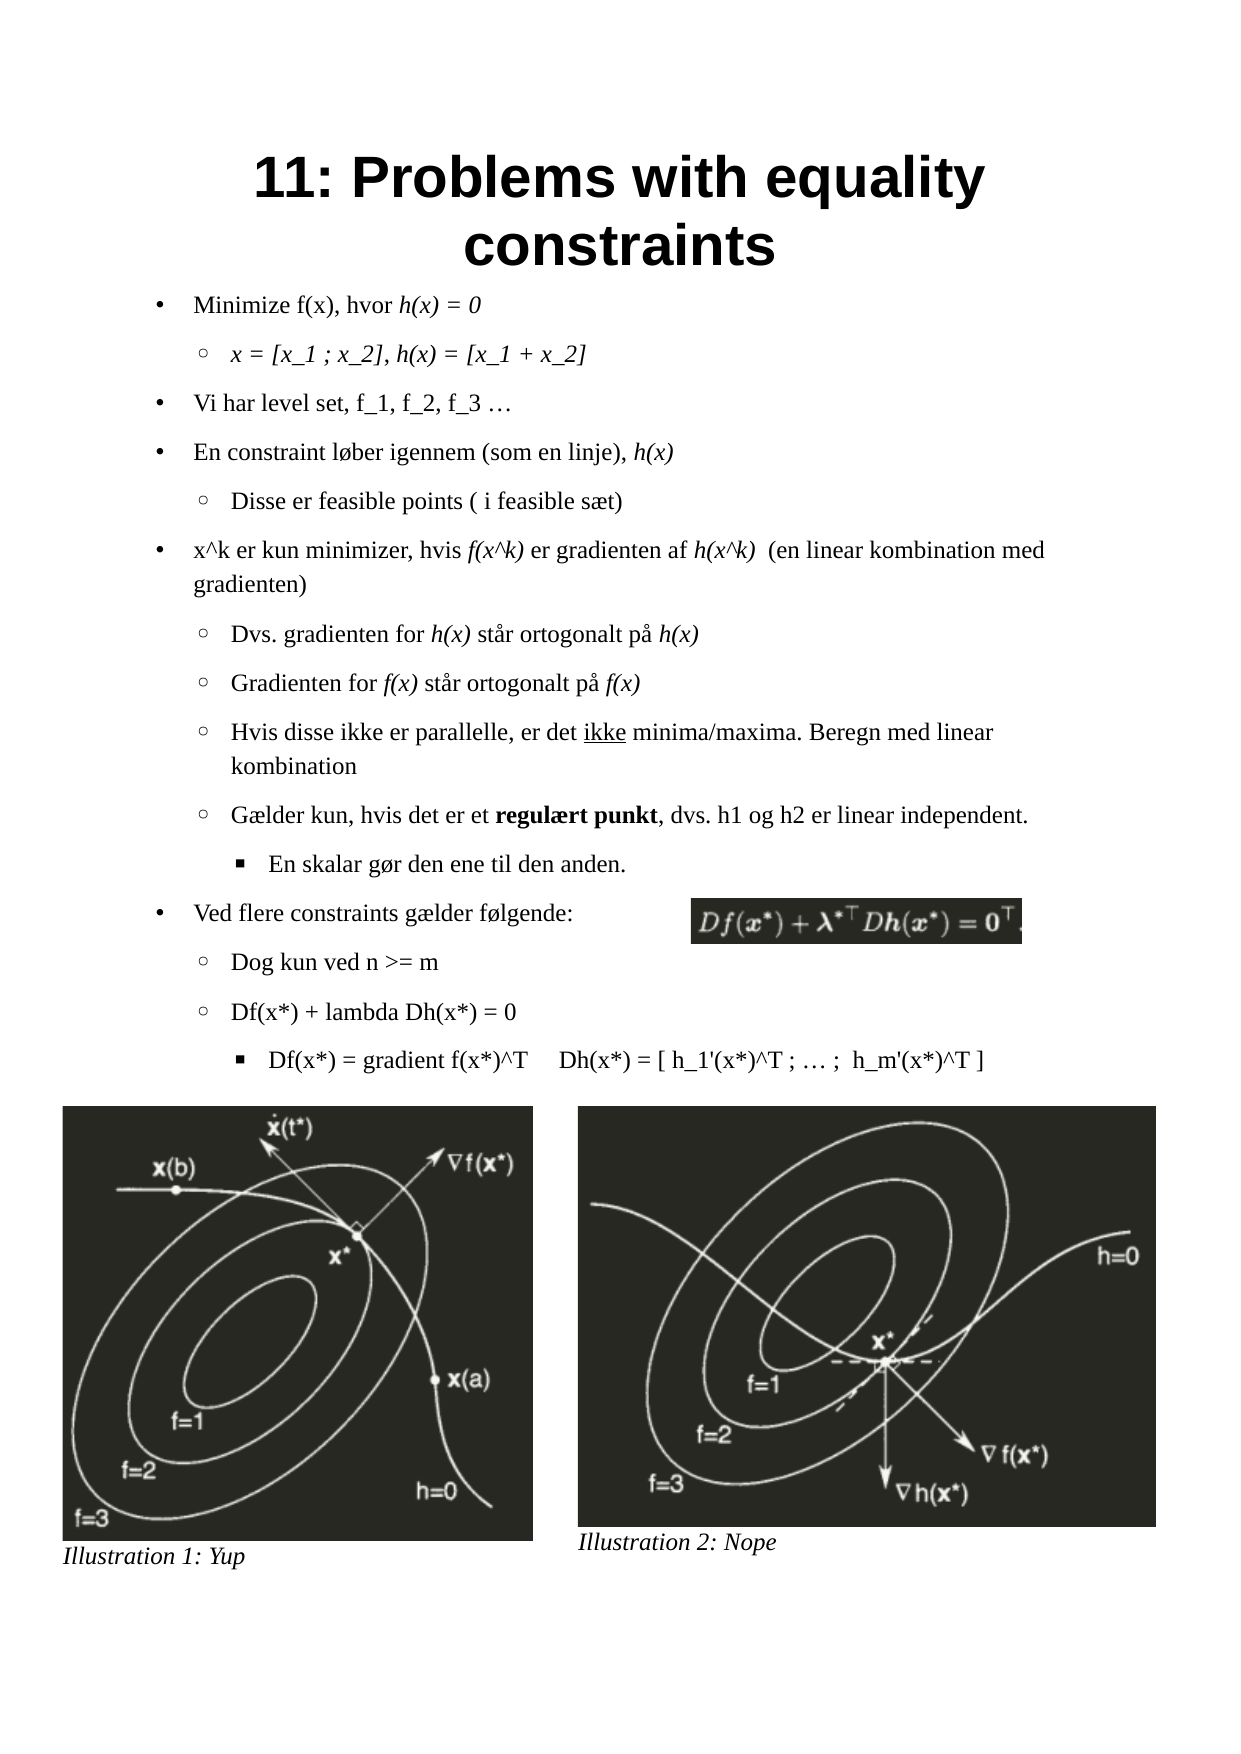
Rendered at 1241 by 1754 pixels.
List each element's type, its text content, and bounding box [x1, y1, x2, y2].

list Df(x*) + lambda Dh(x*) = 0 [193, 997, 1122, 1025]
list Dvs. gradienten for h(x) står ortogonalt på h(x) [193, 619, 1122, 647]
list En constraint løber igennem (som en linje), h(x) [156, 437, 1122, 466]
list Gradienten for f(x) står ortogonalt på f(x) [193, 668, 1122, 696]
list Illustration 2: Nope [578, 1527, 1156, 1556]
list Disse er feasible points ( i feasible sæt) [193, 486, 1122, 515]
picture [62, 1106, 533, 1541]
list [578, 1094, 1156, 1106]
list Vi har level set, f_1, f_2, f_3 … [156, 388, 1122, 417]
list Ved flere constraints gælder følgende: [156, 898, 690, 927]
list En skalar gør den ene til den anden. [231, 849, 1122, 878]
list x^k er kun minimizer, hvis f(x^k) er gradienten af h(x^k) (en linear kombination med gradienten) [156, 535, 1122, 598]
title 11: Problems with equality constraints [118, 143, 1122, 277]
list [63, 1094, 533, 1106]
list [1022, 898, 1122, 927]
list Dog kun ved n >= m [193, 947, 1122, 976]
list Gælder kun, hvis det er et regulært punkt, dvs. h1 og h2 er linear independent. [193, 800, 1122, 829]
list Illustration 1: Yup [63, 1541, 533, 1570]
picture [577, 1106, 1156, 1527]
picture [690, 898, 1022, 944]
list x = [x_1 ; x_2], h(x) = [x_1 + x_2] [193, 339, 1122, 368]
list Df(x*) = gradient f(x*)^T Dh(x*) = [ h_1'(x*)^T ; … ; h_m'(x*)^T ] [231, 1046, 1122, 1074]
list Minimize f(x), hvor h(x) = 0 [156, 290, 1122, 318]
list Hvis disse ikke er parallelle, er det ikke minima/maxima. Beregn med linear kombination [193, 717, 1122, 780]
